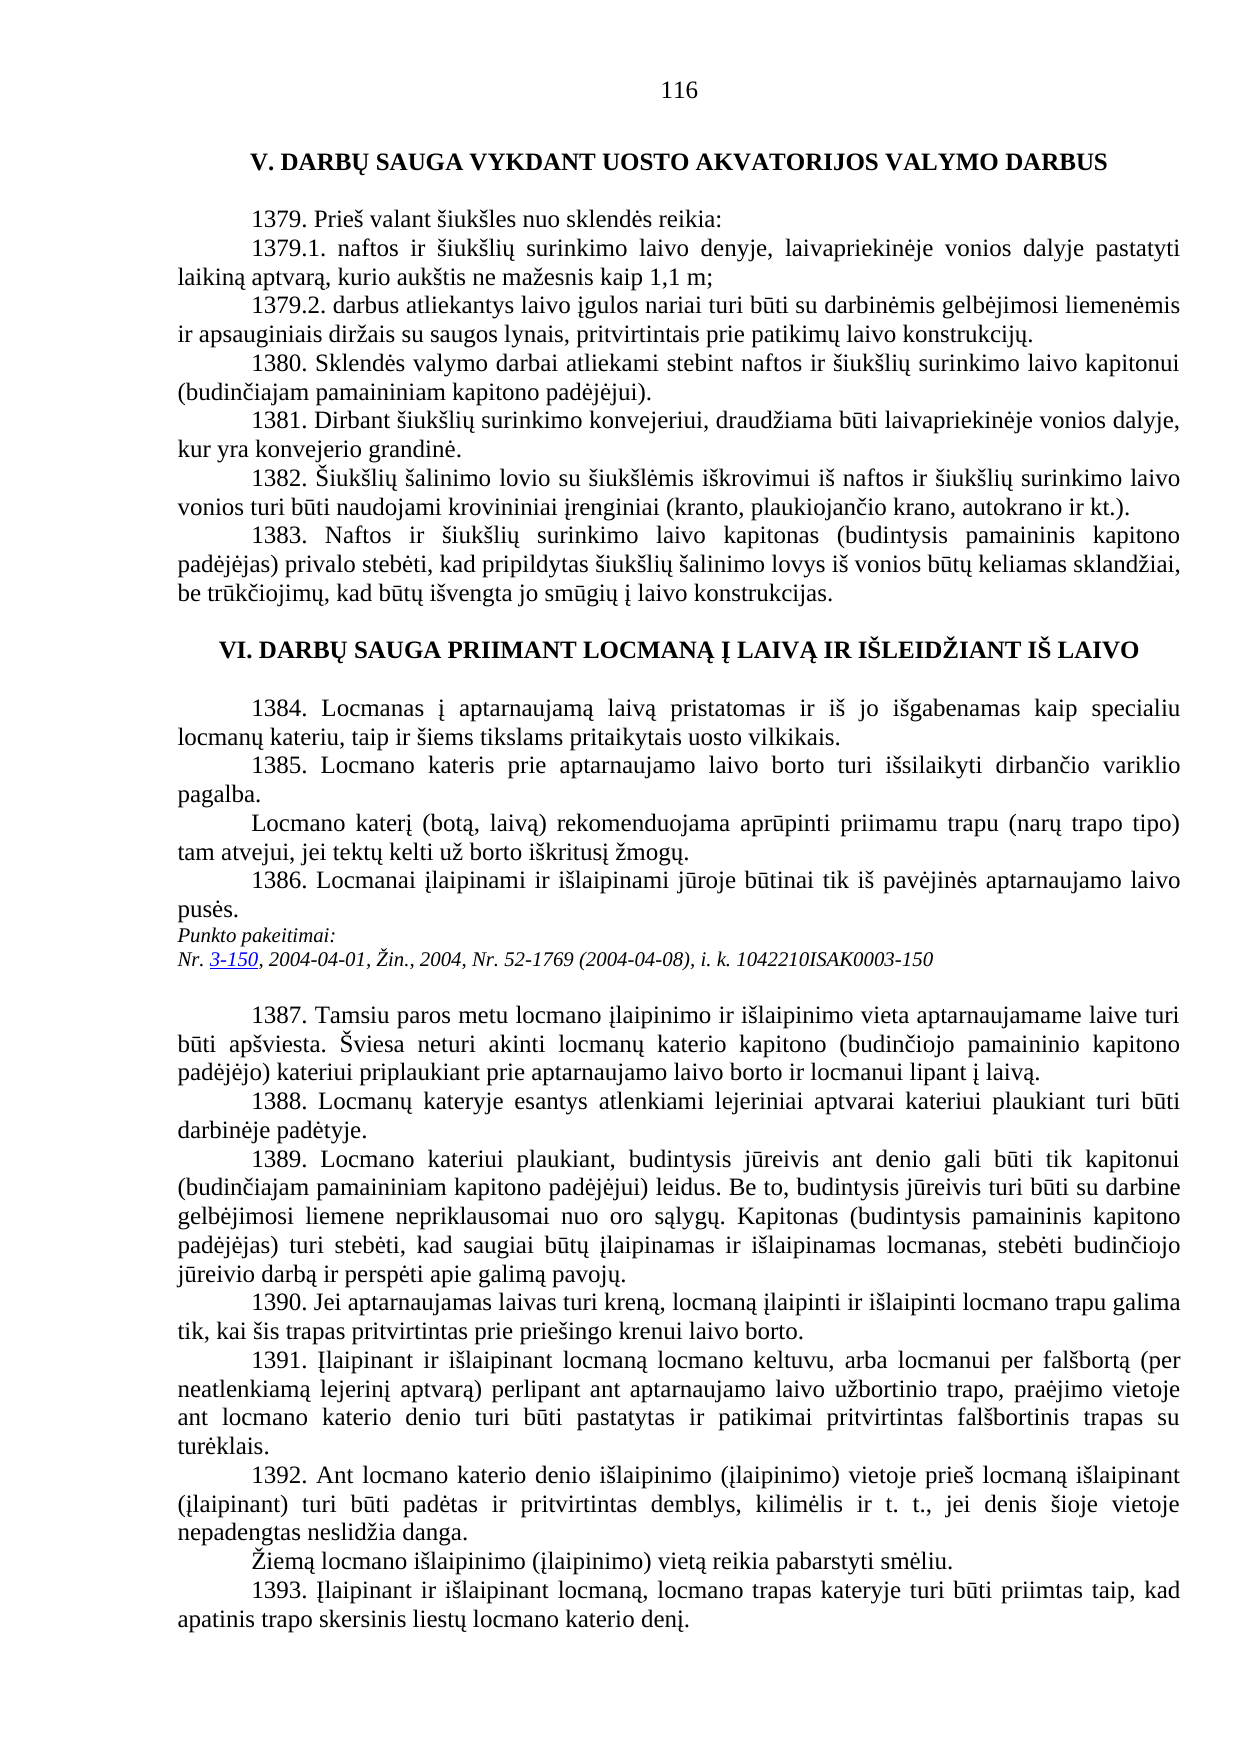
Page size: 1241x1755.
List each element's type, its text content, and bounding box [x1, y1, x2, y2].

text 1380. Sklendės valymo darbai atliekami stebint naftos ir šiukšlių surinkimo laivo kapitonui (budinčiajam pamaininiam kapitono padėjėjui). [177, 348, 1181, 406]
text 1391. Įlaipinant ir išlaipinant locmaną locmano keltuvu, arba locmanui per falšbortą (per neatlenkiamą lejerinį aptvarą) perlipant ant aptarnaujamo laivo užbortinio trapo, praėjimo vietoje ant locmano katerio denio turi būti pastatytas ir patikimai pritvirtintas falšbortinis trapas su turėklais. [177, 1345, 1181, 1460]
text Punkto pakeitimai: [177, 923, 1181, 947]
text 1379. Prieš valant šiukšles nuo sklendės reikia: [177, 204, 1181, 233]
text 1385. Locmano kateris prie aptarnaujamo laivo borto turi išsilaikyti dirbančio variklio pagalba. [177, 751, 1181, 808]
text 1384. Locmanas į aptarnaujamą laivą pristatomas ir iš jo išgabenamas kaip specialiu locmanų kateriu, taip ir šiems tikslams pritaikytais uosto vilkikais. [177, 693, 1181, 751]
text 1392. Ant locmano katerio denio išlaipinimo (įlaipinimo) vietoje prieš locmaną išlaipinant (įlaipinant) turi būti padėtas ir pritvirtintas demblys, kilimėlis ir t. t., jei denis šioje vietoje nepadengtas neslidžia danga. [177, 1460, 1181, 1546]
text 1379.2. darbus atliekantys laivo įgulos nariai turi būti su darbinėmis gelbėjimosi liemenėmis ir apsauginiais diržais su saugos lynais, pritvirtintais prie patikimų laivo konstrukcijų. [177, 291, 1181, 348]
text 1388. Locmanų kateryje esantys atlenkiami lejeriniai aptvarai kateriui plaukiant turi būti darbinėje padėtyje. [177, 1086, 1181, 1144]
text 1382. Šiukšlių šalinimo lovio su šiukšlėmis iškrovimui iš naftos ir šiukšlių surinkimo laivo vonios turi būti naudojami krovininiai įrenginiai (kranto, plaukiojančio krano, autokrano ir kt.). [177, 463, 1181, 521]
text Locmano katerį (botą, laivą) rekomenduojama aprūpinti priimamu trapu (narų trapo tipo) tam atvejui, jei tektų kelti už borto iškritusį žmogų. [177, 808, 1181, 866]
text 1393. Įlaipinant ir išlaipinant locmaną, locmano trapas kateryje turi būti priimtas taip, kad apatinis trapo skersinis liestų locmano katerio denį. [177, 1575, 1181, 1632]
text V. DARBŲ SAUGA VYKDANT UOSTO AKVATORIJOS VALYMO DARBUS [177, 147, 1181, 176]
text 1381. Dirbant šiukšlių surinkimo konvejeriui, draudžiama būti laivapriekinėje vonios dalyje, kur yra konvejerio grandinė. [177, 406, 1181, 463]
text 1383. Naftos ir šiukšlių surinkimo laivo kapitonas (budintysis pamaininis kapitono padėjėjas) privalo stebėti, kad pripildytas šiukšlių šalinimo lovys iš vonios būtų keliamas sklandžiai, be trūkčiojimų, kad būtų išvengta jo smūgių į laivo konstrukcijas. [177, 521, 1181, 607]
text 1387. Tamsiu paros metu locmano įlaipinimo ir išlaipinimo vieta aptarnaujamame laive turi būti apšviesta. Šviesa neturi akinti locmanų katerio kapitono (budinčiojo pamaininio kapitono padėjėjo) kateriui priplaukiant prie aptarnaujamo laivo borto ir locmanui lipant į laivą. [177, 1000, 1181, 1086]
text 1389. Locmano kateriui plaukiant, budintysis jūreivis ant denio gali būti tik kapitonui (budinčiajam pamaininiam kapitono padėjėjui) leidus. Be to, budintysis jūreivis turi būti su darbine gelbėjimosi liemene nepriklausomai nuo oro sąlygų. Kapitonas (budintysis pamaininis kapitono padėjėjas) turi stebėti, kad saugiai būtų įlaipinamas ir išlaipinamas locmanas, stebėti budinčiojo jūreivio darbą ir perspėti apie galimą pavojų. [177, 1144, 1181, 1287]
text Nr. 3-150, 2004-04-01, Žin., 2004, Nr. 52-1769 (2004-04-08), i. k. 1042210ISAK0003-150 [177, 947, 1181, 971]
text Žiemą locmano išlaipinimo (įlaipinimo) vietą reikia pabarstyti smėliu. [177, 1546, 1181, 1575]
text 1390. Jei aptarnaujamas laivas turi kreną, locmaną įlaipinti ir išlaipinti locmano trapu galima tik, kai šis trapas pritvirtintas prie priešingo krenui laivo borto. [177, 1287, 1181, 1345]
text VI. DARBŲ SAUGA PRIIMANT LOCMANĄ Į LAIVĄ IR IŠLEIDŽIANT IŠ LAIVO [177, 636, 1181, 664]
text 1386. Locmanai įlaipinami ir išlaipinami jūroje būtinai tik iš pavėjinės aptarnaujamo laivo pusės. [177, 866, 1181, 923]
text 1379.1. naftos ir šiukšlių surinkimo laivo denyje, laivapriekinėje vonios dalyje pastatyti laikiną aptvarą, kurio aukštis ne mažesnis kaip 1,1 m; [177, 233, 1181, 291]
